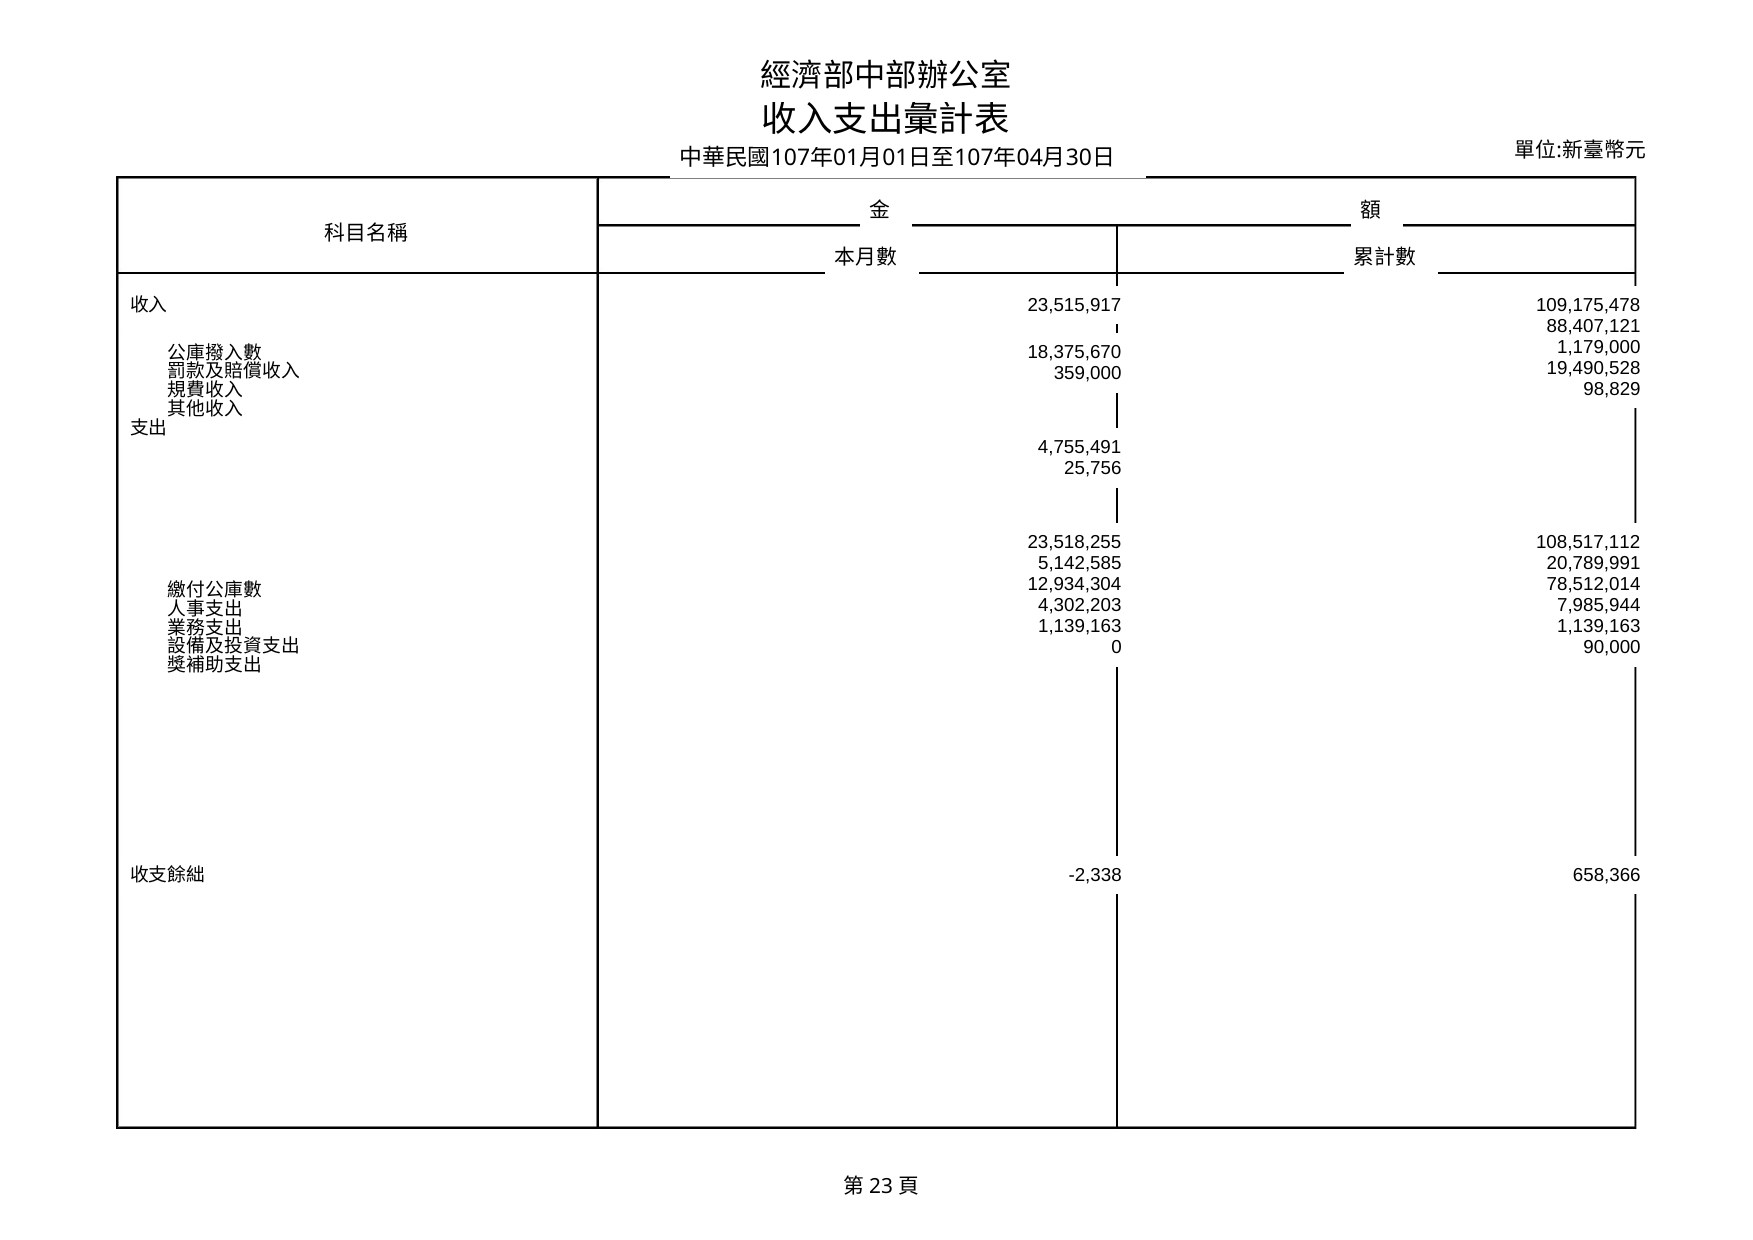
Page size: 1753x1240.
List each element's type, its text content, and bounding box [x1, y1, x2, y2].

text 支出 [130, 419, 311, 438]
text 人事支出 [130, 600, 311, 619]
text 額 [1360, 201, 1394, 222]
text 1,179,000 [1557, 336, 1651, 357]
text 20,789,991 [1546, 553, 1651, 574]
text 設備及投資支出 [130, 638, 311, 657]
text 收支餘絀 [130, 867, 216, 885]
text 收入支出彙計表 [762, 103, 1046, 138]
text 88,407,121 [1546, 316, 1651, 336]
text 658,366 [1573, 865, 1651, 886]
text -2,338 [1068, 865, 1132, 886]
text 5,142,585 [1038, 553, 1132, 574]
picture [116, 176, 1637, 1129]
text 0 [1111, 637, 1132, 658]
text 累計數 [1353, 248, 1429, 268]
text 19,490,528 [1546, 357, 1651, 378]
text 90,000 [1583, 637, 1651, 658]
text 108,517,112 [1536, 532, 1651, 553]
text 公庫撥入數 [130, 344, 311, 363]
text 18,375,670 [1027, 342, 1132, 363]
text 23,518,255 [1027, 532, 1132, 553]
text 12,934,304 [1027, 574, 1132, 595]
text 7,985,944 [1557, 595, 1651, 616]
text 78,512,014 [1546, 574, 1651, 595]
text 4,302,203 [1038, 595, 1132, 616]
text 單位:新臺幣元 [1514, 141, 1664, 162]
text 罰款及賠償收入 [130, 363, 311, 382]
text 1,139,163 [1557, 616, 1651, 637]
text 其他收入 [130, 400, 311, 419]
text 經濟部中部辦公室 [760, 61, 1041, 93]
text 業務支出 [130, 619, 311, 638]
text 繳付公庫數 [130, 582, 311, 600]
text 98,829 [1583, 378, 1651, 399]
text 科目名稱 [324, 224, 421, 245]
text 收入 [130, 297, 178, 315]
text 1,139,163 [1038, 616, 1132, 637]
text 金 [869, 201, 903, 222]
text 25,756 [1064, 458, 1132, 479]
text 中華民國107年01月01日至107年04月30日 [679, 147, 1137, 169]
text 第 23 頁 [843, 1177, 940, 1197]
text 23,515,917 [1027, 294, 1132, 316]
text 4,755,491 [1038, 437, 1132, 458]
text 109,175,478 [1536, 294, 1651, 316]
text 獎補助支出 [130, 657, 311, 675]
text 規費收入 [130, 382, 311, 400]
text 本月數 [834, 248, 911, 268]
text 359,000 [1053, 363, 1132, 384]
